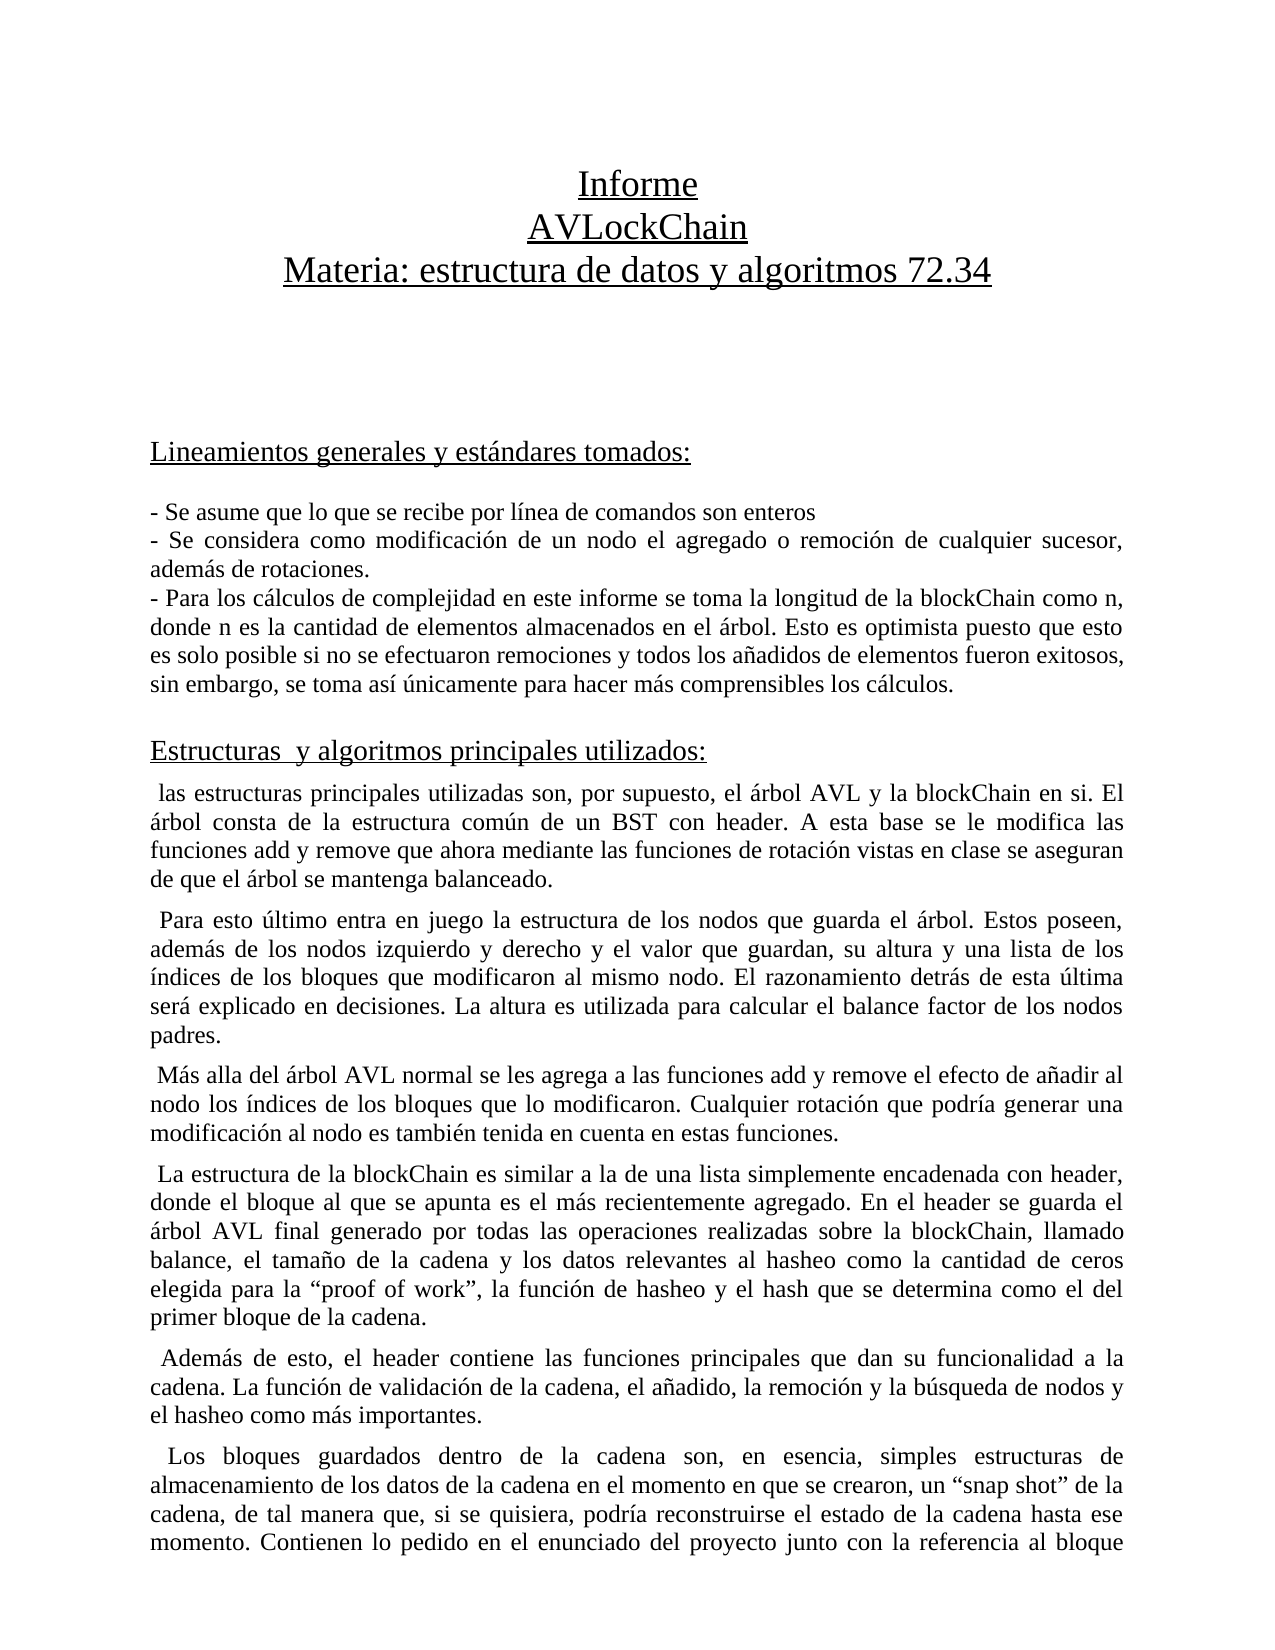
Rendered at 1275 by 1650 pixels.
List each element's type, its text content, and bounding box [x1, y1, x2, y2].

text - Se asume que lo que se recibe por línea de comandos son enteros [150, 497, 1125, 525]
text Además de esto, el header contiene las funciones principales que dan su funcionalidad a la cadena. La función de validación de la cadena, el añadido, la remoción y la búsqueda de nodos y el hasheo como más importantes. [150, 1343, 1125, 1429]
text La estructura de la blockChain es similar a la de una lista simplemente encadenada con header, donde el bloque al que se apunta es el más recientemente agregado. En el header se guarda el árbol AVL final generado por todas las operaciones realizadas sobre la blockChain, llamado balance, el tamaño de la cadena y los datos relevantes al hasheo como la cantidad de ceros elegida para la “proof of work”, la función de hasheo y el hash que se determina como el del primer bloque de la cadena. [150, 1159, 1125, 1331]
text AVLockChain [150, 204, 1125, 247]
text Para esto último entra en juego la estructura de los nodos que guarda el árbol. Estos poseen, además de los nodos izquierdo y derecho y el valor que guardan, su altura y una lista de los índices de los bloques que modificaron al mismo nodo. El razonamiento detrás de esta última será explicado en decisiones. La altura es utilizada para calcular el balance factor de los nodos padres. [150, 905, 1125, 1049]
text - Para los cálculos de complejidad en este informe se toma la longitud de la blockChain como n, donde n es la cantidad de elementos almacenados en el árbol. Esto es optimista puesto que esto es solo posible si no se efectuaron remociones y todos los añadidos de elementos fueron exitosos, sin embargo, se toma así únicamente para hacer más comprensibles los cálculos. [150, 583, 1125, 698]
text las estructuras principales utilizadas son, por supuesto, el árbol AVL y la blockChain en si. El árbol consta de la estructura común de un BST con header. A esta base se le modifica las funciones add y remove que ahora mediante las funciones de rotación vistas en clase se aseguran de que el árbol se mantenga balanceado. [150, 778, 1125, 893]
text - Se considera como modificación de un nodo el agregado o remoción de cualquier sucesor, además de rotaciones. [150, 525, 1125, 583]
text Lineamientos generales y estándares tomados: [150, 434, 1125, 468]
text Informe [150, 161, 1125, 204]
text Materia: estructura de datos y algoritmos 72.34 [150, 247, 1125, 291]
text Estructuras y algoritmos principales utilizados: [150, 733, 1125, 766]
text Más alla del árbol AVL normal se les agrega a las funciones add y remove el efecto de añadir al nodo los índices de los bloques que lo modificaron. Cualquier rotación que podría generar una modificación al nodo es también tenida en cuenta en estas funciones. [150, 1061, 1125, 1147]
text Los bloques guardados dentro de la cadena son, en esencia, simples estructuras de almacenamiento de los datos de la cadena en el momento en que se crearon, un “snap shot” de la cadena, de tal manera que, si se quisiera, podría reconstruirse el estado de la cadena hasta ese momento. Contienen lo pedido en el enunciado del proyecto junto con la referencia al bloque [150, 1441, 1125, 1556]
